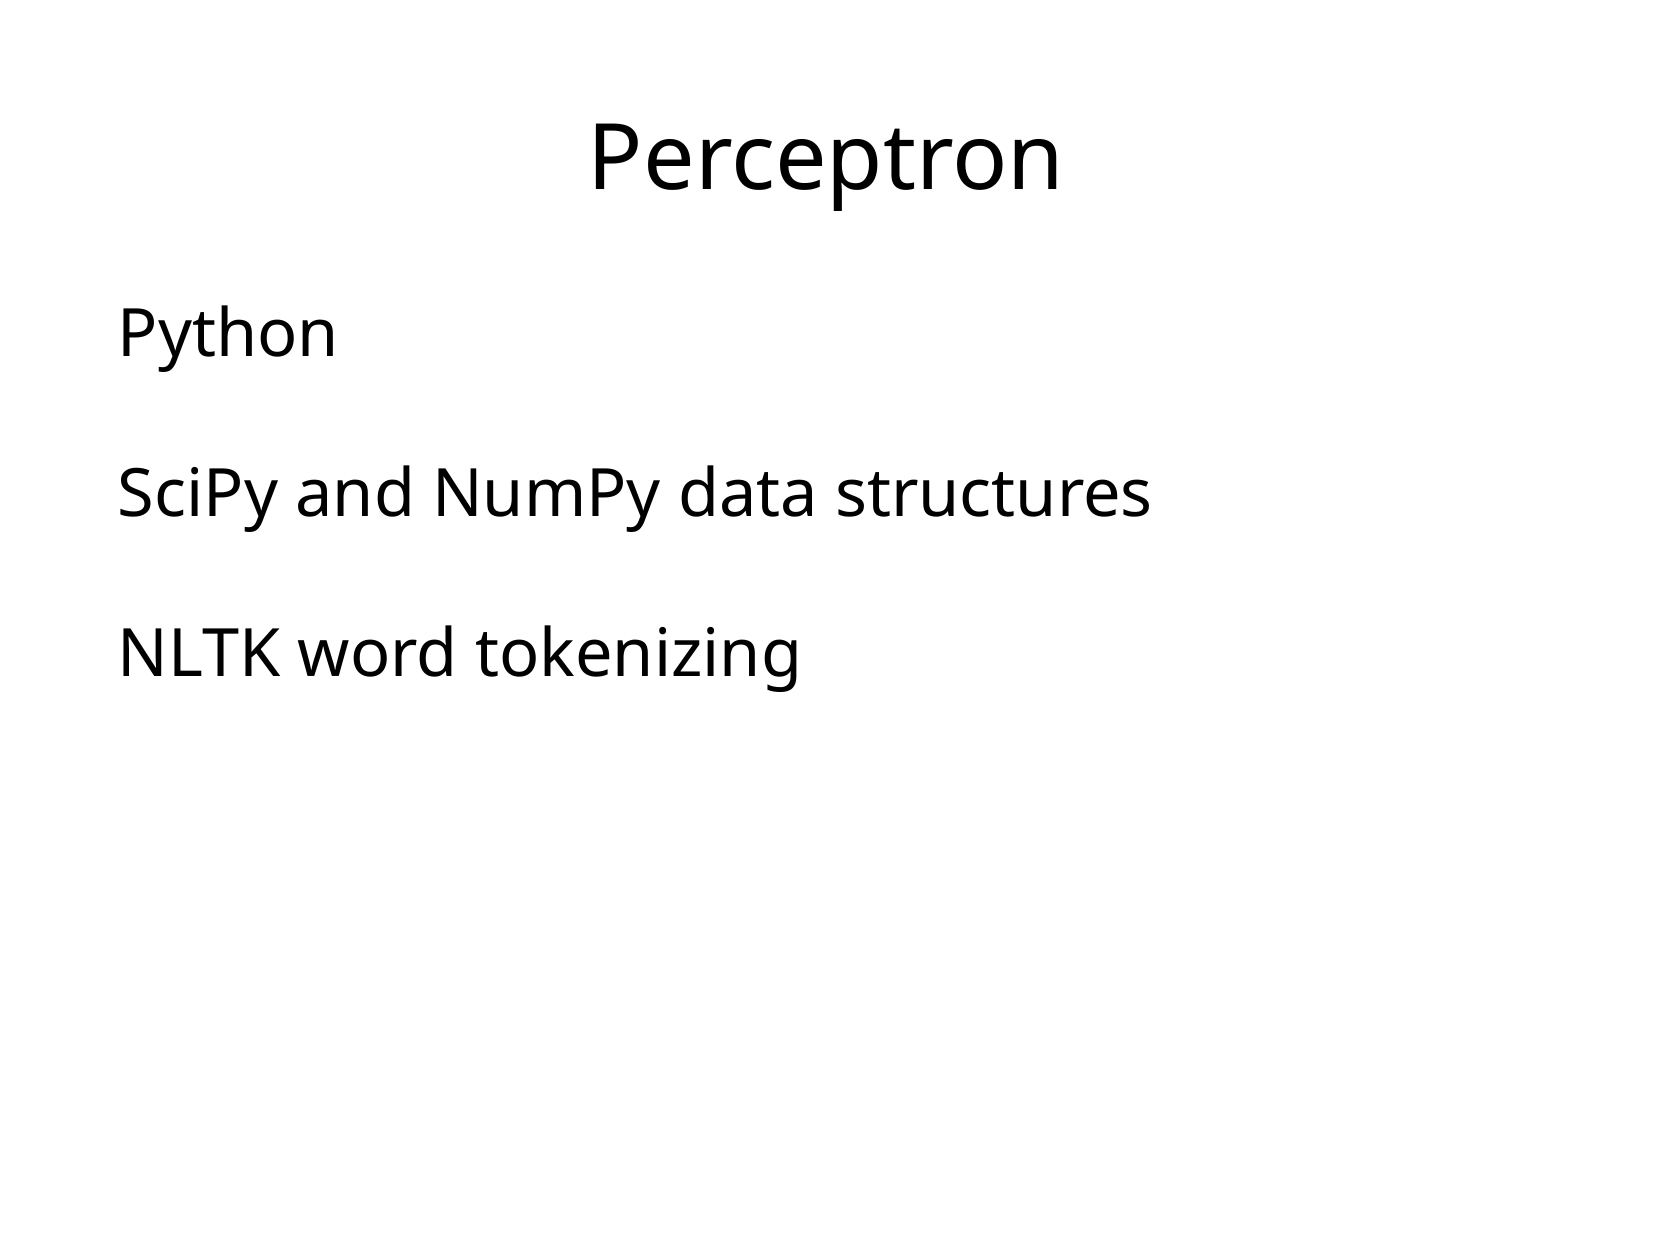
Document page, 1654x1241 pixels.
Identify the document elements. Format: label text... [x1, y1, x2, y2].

text_box Perceptron [82, 49, 1571, 257]
text_box Python SciPy and NumPy data structures NLTK word tokenizing [82, 290, 1570, 1010]
